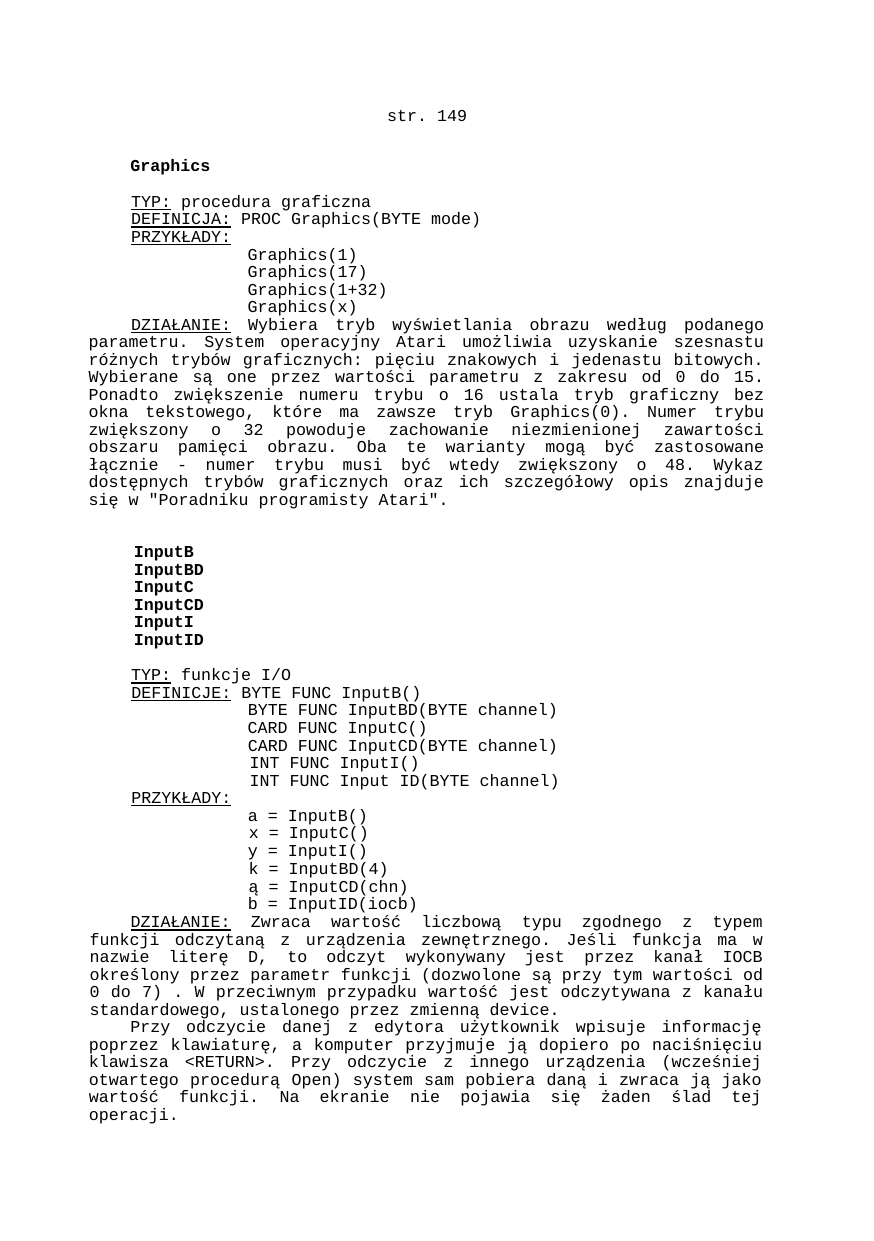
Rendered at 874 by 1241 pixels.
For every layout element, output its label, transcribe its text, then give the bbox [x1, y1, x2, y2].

text TYP: procedura graficzna [131, 193, 524, 211]
text k = InputBD(4) [248, 860, 764, 878]
text INT FUNC InputI() [249, 755, 764, 772]
text a = InputB() [248, 807, 764, 825]
text y = InputI() [248, 843, 764, 860]
text DZIAŁANIE: Wybiera tryb wyświetlania obrazu według podanego parametru. System operacyjny Atari umożliwia uzyskanie szesnastu różnych trybów graficznych: pięciu znakowych i jedenastu bitowych. Wybierane są one przez wartości parametru z zakresu od 0 do 15. Ponadto zwiększenie numeru trybu o 16 ustala tryb graficzny bez okna tekstowego, które ma zawsze tryb Graphics(0). Numer trybu zwiększony o 32 powoduje zachowanie niezmienionej zawartości obszaru pamięci obrazu. Oba te warianty mogą być zastosowane łącznie - numer trybu musi być wtedy zwiększony o 48. Wykaz dostępnych trybów graficznych oraz ich szczegółowy opis znajduje się w "Poradniku programisty Atari". [88, 316, 764, 509]
text Graphics [130, 157, 764, 176]
text DZIAŁANIE: Zwraca wartość liczbową typu zgodnego z typem funkcji odczytaną z urządzenia zewnętrznego. Jeśli funkcja ma w nazwie literę D, to odczyt wykonywany jest przez kanał IOCB określony przez parametr funkcji (dozwolone są przy tym wartości od 0 do 7) . W przeciwnym przypadku wartość jest odczytywana z kanału standardowego, ustalonego przez zmienną device. [89, 914, 763, 1019]
text InputBD InputC InputCD InputI InputID [134, 561, 254, 649]
text DEFINICJE: BYTE FUNC InputB() [131, 684, 764, 702]
text Graphics(1) Graphics(17) Graphics(1+32) Graphics(x) [247, 246, 404, 316]
text Przy odczycie danej z edytora użytkownik wpisuje informację poprzez klawiaturę, a komputer przyjmuje ją dopiero po naciśnięciu klawisza <RETURN>. Przy odczycie z innego urządzenia (wcześniej otwartego procedurą Open) system sam pobiera daną i zwraca ją jako wartość funkcji. Na ekranie nie pojawia się żaden ślad tej operacji. [89, 1019, 762, 1124]
text str. 149 [90, 108, 764, 127]
text CARD FUNC InputCD(BYTE channel) [248, 737, 764, 755]
text ą = InputCD(chn) [248, 878, 764, 896]
text INT FUNC Input ID(BYTE channel) PRZYKŁADY: [131, 772, 584, 807]
text b = InputID(iocb) [248, 896, 764, 913]
text InputB [134, 543, 764, 561]
text x = InputC() [249, 825, 764, 842]
text CARD FUNC InputC() [247, 720, 764, 737]
text TYP: funkcje I/O [131, 667, 764, 684]
text BYTE FUNC InputBD(BYTE channel) [248, 702, 764, 719]
text DEFINICJA: PROC Graphics(BYTE mode) PRZYKŁADY: [131, 211, 524, 246]
